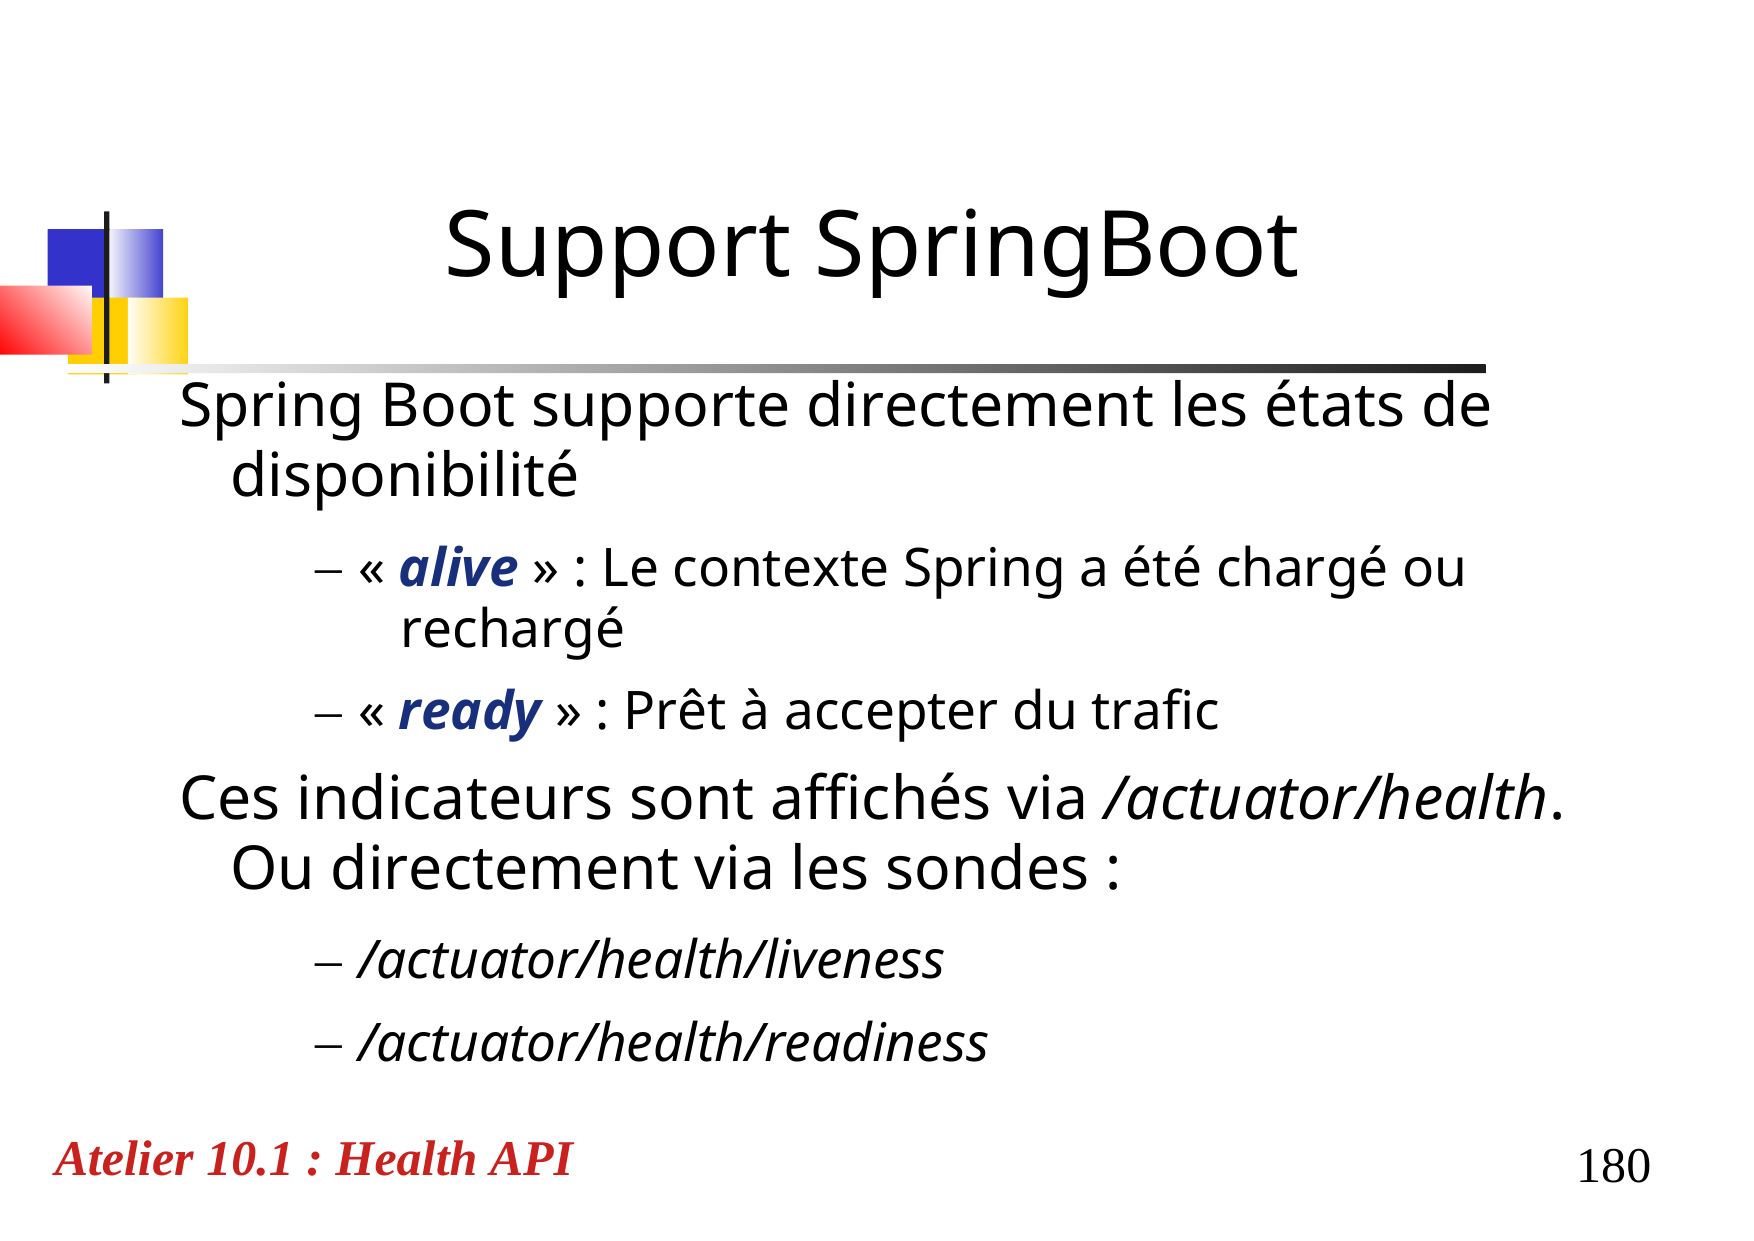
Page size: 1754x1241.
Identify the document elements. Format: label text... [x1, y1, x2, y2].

list Spring Boot supporte directement les états de disponibilité « alive » : Le contexte Spring a été chargé ou rechargé « ready » : Prêt à accepter du trafic Ces indicateurs sont affichés via /actuator/health. Ou directement via les sondes : /actuator/health/liveness /actuator/health/readiness [179, 371, 1567, 1091]
title Support SpringBoot [179, 139, 1567, 351]
text_box Atelier 10.1 : Health API [40, 1122, 721, 1194]
